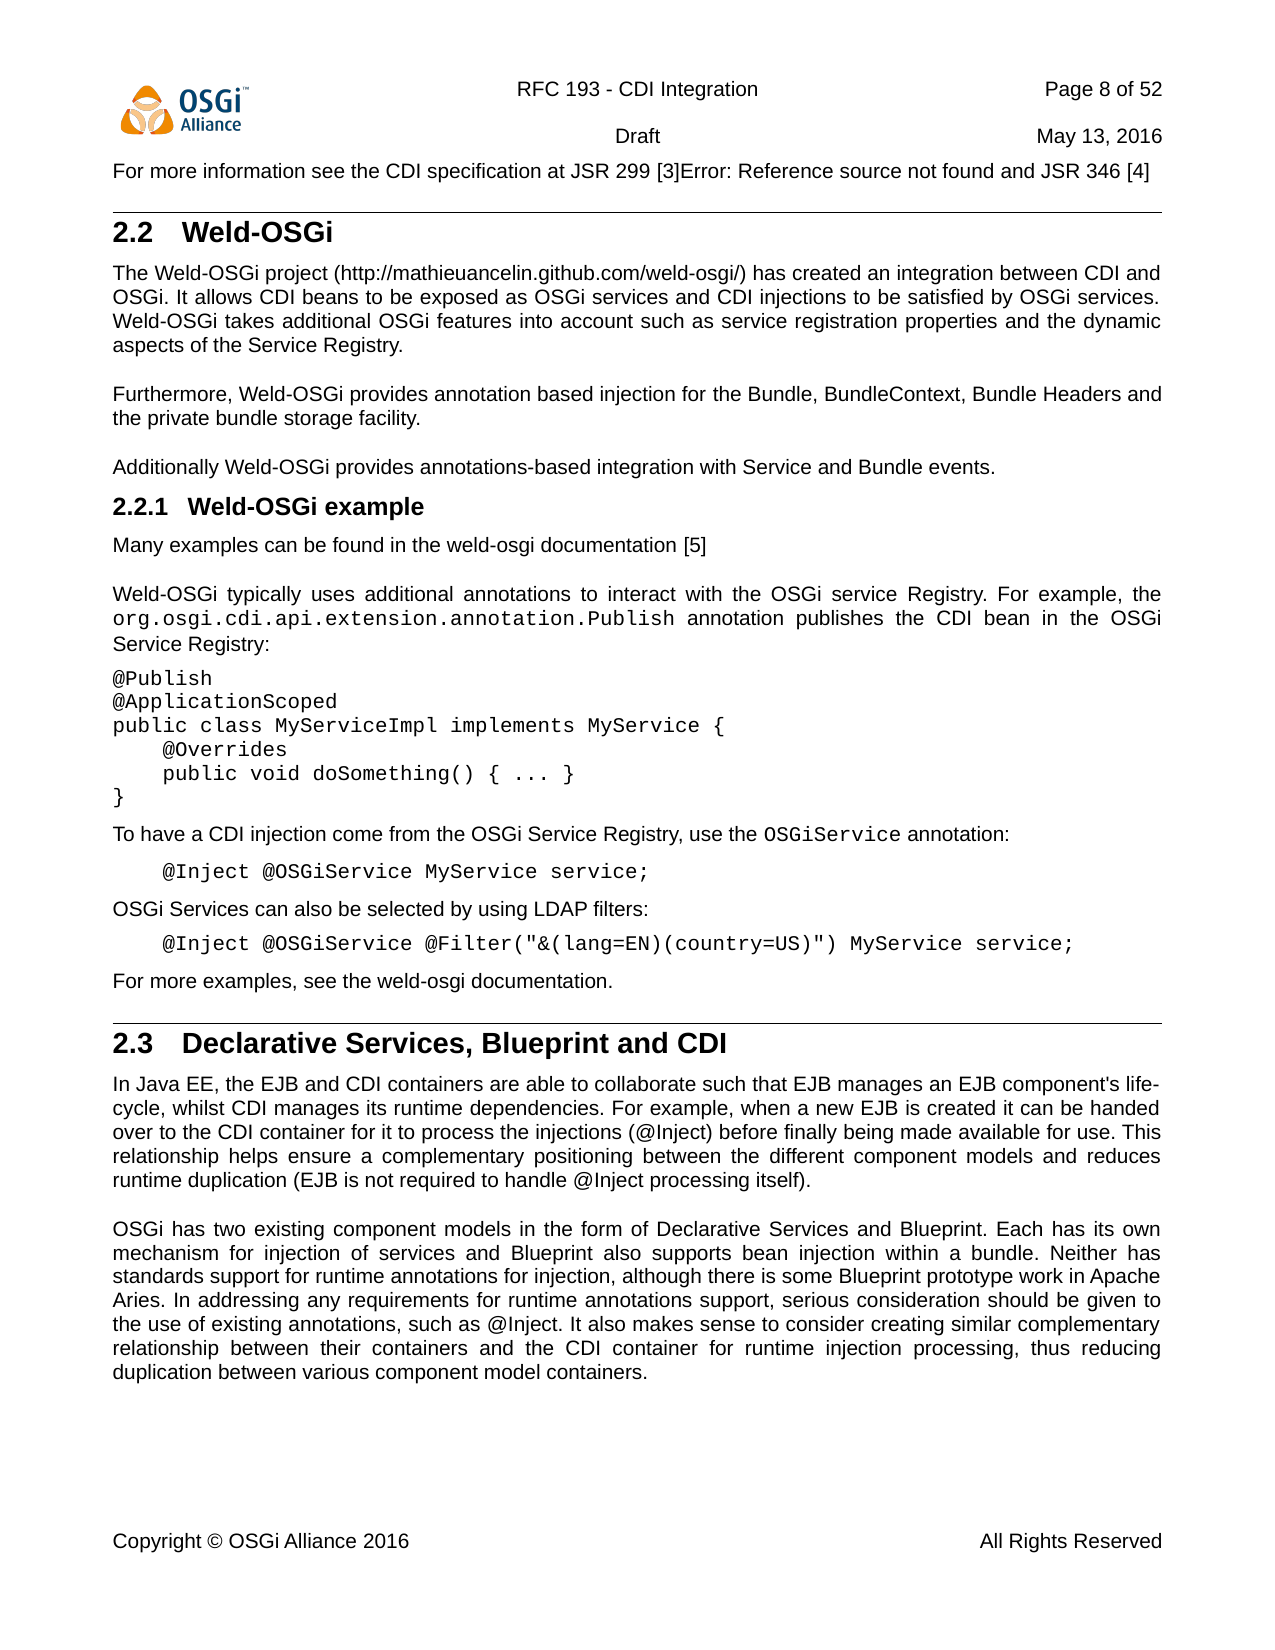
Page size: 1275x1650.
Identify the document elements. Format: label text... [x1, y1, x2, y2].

subtitle Weld-OSGi [112, 213, 1162, 249]
text @Publish @ApplicationScoped public class MyServiceImpl implements MyService { @Overrides public void doSomething() { ... } } [112, 668, 1162, 810]
text In Java EE, the EJB and CDI containers are able to collaborate such that EJB manages an EJB component's life-cycle, whilst CDI manages its runtime dependencies. For example, when a new EJB is created it can be handed over to the CDI container for it to process the injections (@Inject) before finally being made available for use. This relationship helps ensure a complementary positioning between the different component models and reduces runtime duplication (EJB is not required to handle @Inject processing itself). [112, 1072, 1162, 1191]
text Furthermore, Weld-OSGi provides annotation based injection for the Bundle, BundleContext, Bundle Headers and the private bundle storage facility. [112, 382, 1162, 430]
text Additionally Weld-OSGi provides annotations-based integration with Service and Bundle events. [112, 455, 1162, 479]
text @Inject @OSGiService MyService service; [112, 861, 1162, 884]
text OSGi Services can also be selected by using LDAP filters: [112, 897, 1162, 921]
text The Weld-OSGi project (http://mathieuancelin.github.com/weld-osgi/) has created an integration between CDI and OSGi. It allows CDI beans to be exposed as OSGi services and CDI injections to be satisfied by OSGi services. Weld-OSGi takes additional OSGi features into account such as service registration properties and the dynamic aspects of the Service Registry. [112, 261, 1162, 357]
text Weld-OSGi typically uses additional annotations to interact with the OSGi service Registry. For example, the org.osgi.cdi.api.extension.annotation.Publish annotation publishes the CDI bean in the OSGi Service Registry: [112, 582, 1162, 655]
text For more information see the CDI specification at JSR 299 [3].Error: Reference source not found and JSR 346 [4]. [112, 159, 1162, 183]
subtitle Declarative Services, Blueprint and CDI [112, 1024, 1162, 1059]
text To have a CDI injection come from the OSGi Service Registry, use the OSGiService annotation: [112, 822, 1162, 848]
text @Inject @OSGiService @Filter("&(lang=EN)(country=US)") MyService service; [112, 933, 1162, 957]
subtitle Weld-OSGi example [112, 491, 1162, 520]
text For more examples, see the weld-osgi documentation. [112, 969, 1162, 993]
text Many examples can be found in the weld-osgi documentation [5]. [112, 533, 1162, 557]
picture [113, 78, 257, 142]
text OSGi has two existing component models in the form of Declarative Services and Blueprint. Each has its own mechanism for injection of services and Blueprint also supports bean injection within a bundle. Neither has standards support for runtime annotations for injection, although there is some Blueprint prototype work in Apache Aries. In addressing any requirements for runtime annotations support, serious consideration should be given to the use of existing annotations, such as @Inject. It also makes sense to consider creating similar complementary relationship between their containers and the CDI container for runtime injection processing, thus reducing duplication between various component model containers. [112, 1216, 1162, 1384]
